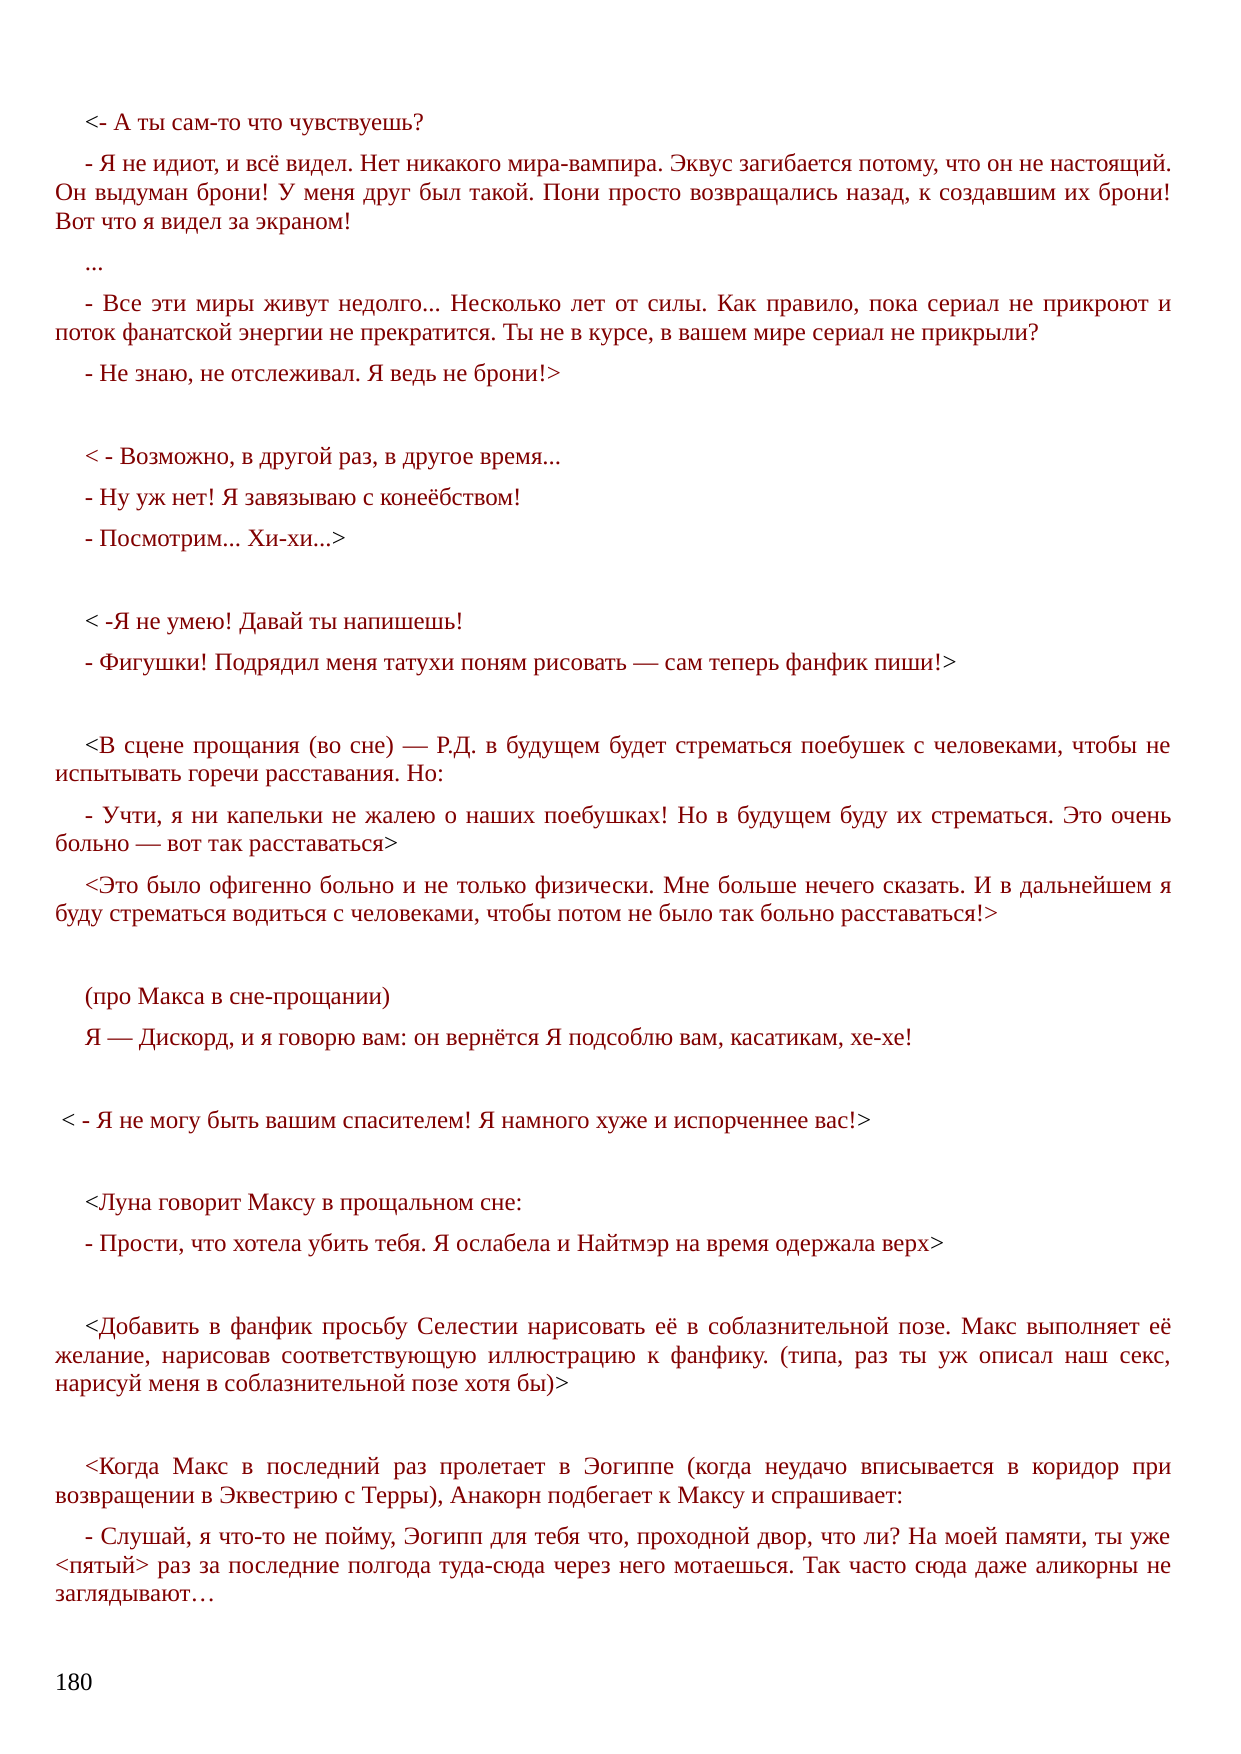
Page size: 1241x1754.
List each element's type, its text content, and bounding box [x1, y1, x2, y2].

text - Фигушки! Подрядил меня татухи поням рисовать — сам теперь фанфик пиши!> [55, 647, 1173, 676]
text <Луна говорит Максу в прощальном сне: [55, 1187, 1173, 1216]
text Я — Дискорд, и я говорю вам: он вернётся Я подсоблю вам, касатикам, хе-хе! [55, 1022, 1173, 1051]
text - Посмотрим... Хи-хи...> [55, 523, 1173, 552]
text < -Я не умею! Давай ты напишешь! [55, 606, 1173, 635]
text - Ну уж нет! Я завязываю с конеёбством! [55, 482, 1173, 511]
text <Добавить в фанфик просьбу Селестии нарисовать её в соблазнительной позе. Макс выполняет её желание, нарисовав соответствующую иллюстрацию к фанфику. (типа, раз ты уж описал наш секс, нарисуй меня в соблазнительной позе хотя бы)> [55, 1311, 1173, 1397]
text <Это было офигенно больно и не только физически. Мне больше нечего сказать. И в дальнейшем я буду стрематься водиться с человеками, чтобы потом не было так больно расставаться!> [55, 870, 1173, 927]
text <Когда Макс в последний раз пролетает в Эогиппе (когда неудачо вписывается в коридор при возвращении в Эквестрию с Терры), Анакорн подбегает к Максу и спрашивает: [55, 1451, 1173, 1508]
text (про Макса в сне-прощании) [55, 981, 1173, 1010]
text - Учти, я ни капельки не жалею о наших поебушках! Но в будущем буду их стрематься. Это очень больно — вот так расставаться> [55, 800, 1173, 857]
text < - Возможно, в другой раз, в другое время... [55, 441, 1173, 470]
text ... [55, 247, 1173, 276]
text - Все эти миры живут недолго... Несколько лет от силы. Как правило, пока сериал не прикроют и поток фанатской энергии не прекратится. Ты не в курсе, в вашем мире сериал не прикрыли? [55, 288, 1173, 346]
text - Прости, что хотела убить тебя. Я ослабела и Найтмэр на время одержала верх> [55, 1228, 1173, 1257]
text <- А ты сам-то что чувствуешь? [55, 107, 1173, 136]
text - Не знаю, не отслеживал. Я ведь не брони!> [55, 358, 1173, 387]
text < - Я не могу быть вашим спасителем! Я намного хуже и испорченнее вас!> [55, 1105, 1173, 1133]
text - Я не идиот, и всё видел. Нет никакого мира-вампира. Эквус загибается потому, что он не настоящий. Он выдуман брони! У меня друг был такой. Пони просто возвращались назад, к создавшим их брони! Вот что я видел за экраном! [55, 148, 1173, 235]
text - Слушай, я что-то не пойму, Эогипп для тебя что, проходной двор, что ли? На моей памяти, ты уже <пятый> раз за последние полгода туда-сюда через него мотаешься. Так часто сюда даже аликорны не заглядывают… [55, 1521, 1173, 1607]
text <В сцене прощания (во сне) — Р.Д. в будущем будет стрематься поебушек с человеками, чтобы не испытывать горечи расставания. Но: [55, 730, 1173, 787]
